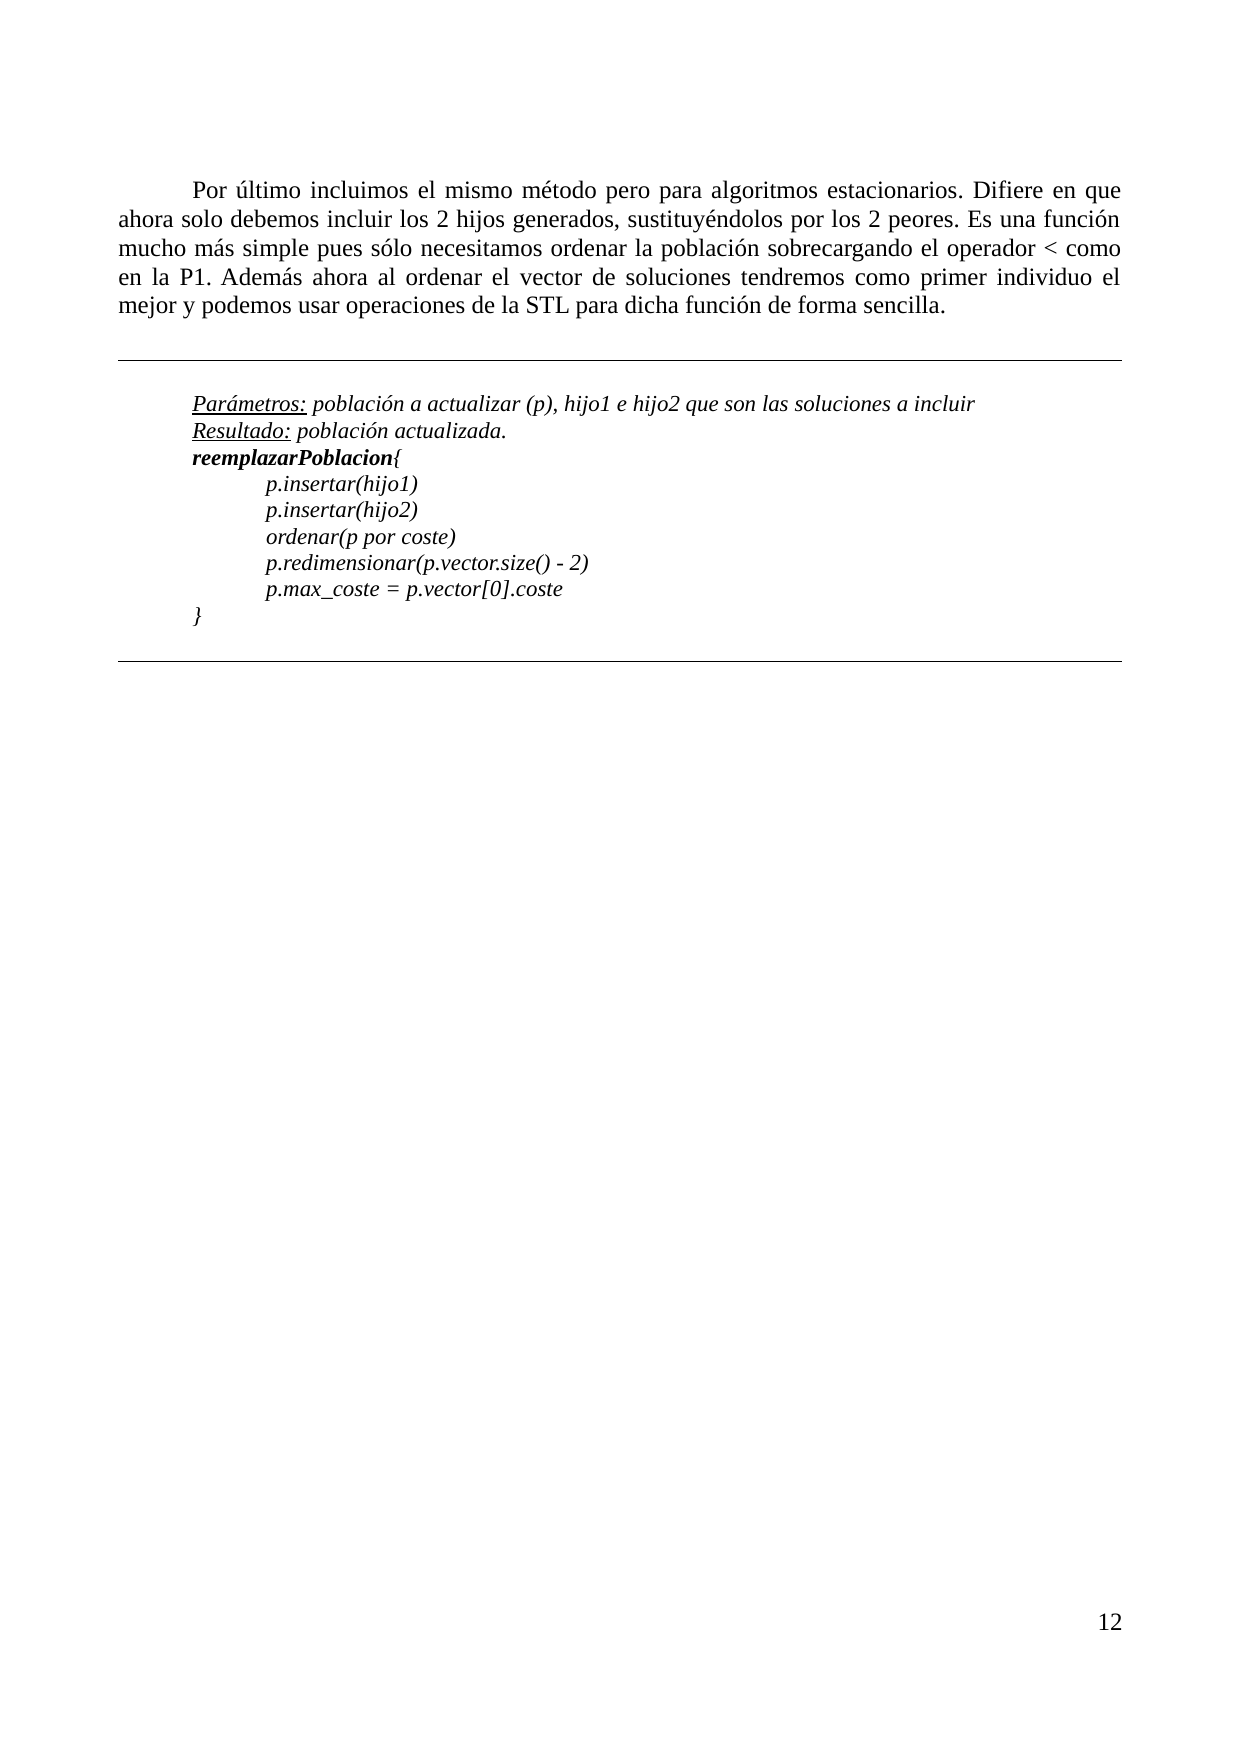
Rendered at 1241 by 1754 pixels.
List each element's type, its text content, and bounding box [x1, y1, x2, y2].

text Por último incluimos el mismo método pero para algoritmos estacionarios. Difiere en que ahora solo debemos incluir los 2 hijos generados, sustituyéndolos por los 2 peores. Es una función mucho más simple pues sólo necesitamos ordenar la población sobrecargando el operador < como en la P1. Además ahora al ordenar el vector de soluciones tendremos como primer individuo el mejor y podemos usar operaciones de la STL para dicha función de forma sencilla. [118, 176, 1122, 319]
text p.insertar(hijo1) [192, 470, 1122, 496]
text p.max_coste = p.vector[0].coste [192, 575, 1122, 602]
text Parámetros: población a actualizar (p), hijo1 e hijo2 que son las soluciones a incluir [118, 388, 1122, 417]
text reemplazarPoblacion{ [192, 444, 1122, 470]
text Resultado: población actualizada. [118, 417, 1122, 444]
text p.insertar(hijo2) [192, 496, 1122, 523]
text } [192, 602, 1122, 628]
text p.redimensionar(p.vector.size() - 2) [192, 549, 1122, 575]
text ordenar(p por coste) [192, 523, 1122, 549]
